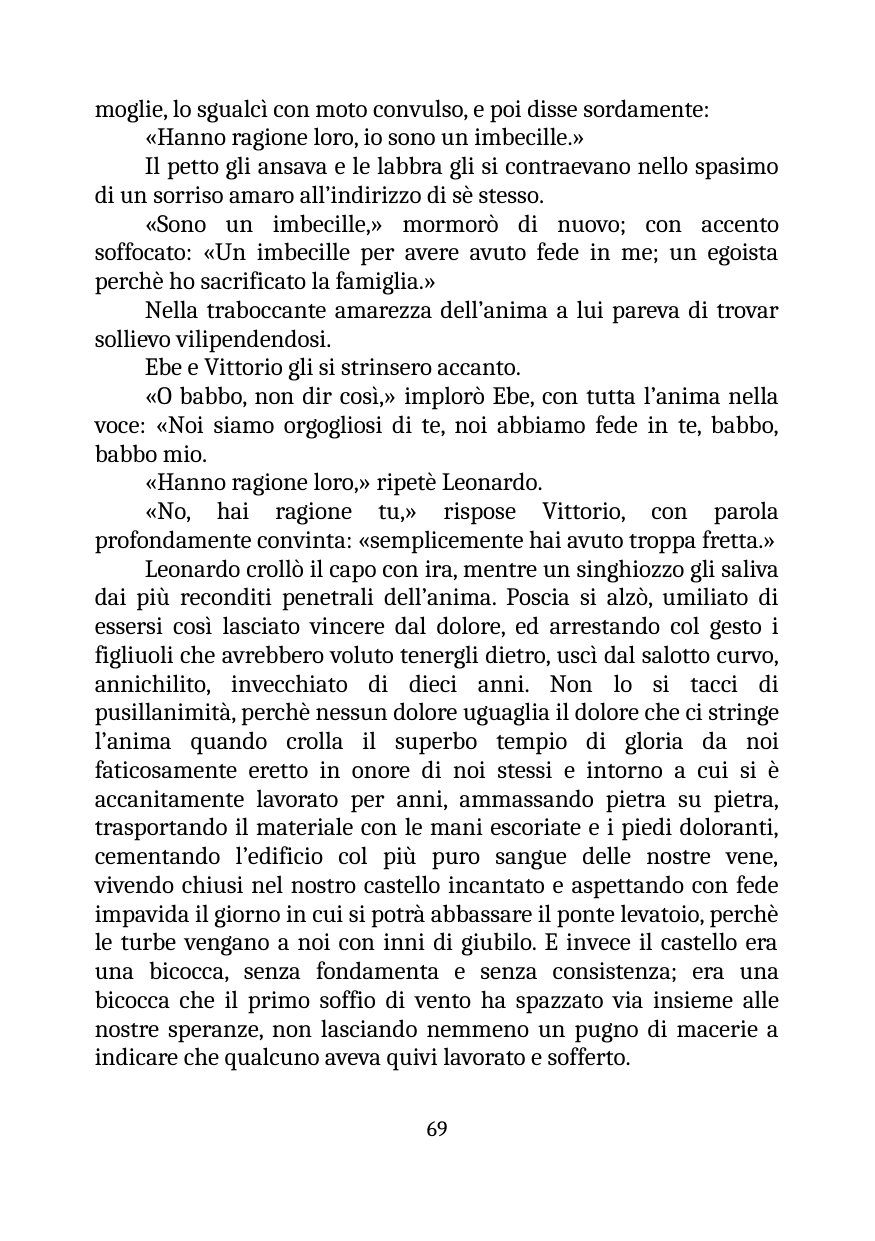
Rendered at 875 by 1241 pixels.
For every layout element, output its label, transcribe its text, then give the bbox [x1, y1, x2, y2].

text «No, hai ragione tu,» rispose Vittorio, con parola profondamente convinta: «semplicemente hai avuto troppa fretta.» [94, 497, 779, 554]
text Nella traboccante amarezza dell’anima a lui pareva di trovar sollievo vilipendendosi. [94, 296, 779, 353]
text «Sono un imbecille,» mormorò di nuovo; con accento soffocato: «Un imbecille per avere avuto fede in me; un egoista perchè ho sacrificato la famiglia.» [94, 209, 779, 296]
text Leonardo crollò il capo con ira, mentre un singhiozzo gli saliva dai più reconditi penetrali dell’anima. Poscia si alzò, umiliato di essersi così lasciato vincere dal dolore, ed arrestando col gesto i figliuoli che avrebbero voluto tenergli dietro, uscì dal salotto curvo, annichilito, invecchiato di dieci anni. Non lo si tacci di pusillanimità, perchè nessun dolore uguaglia il dolore che ci stringe l’anima quando crolla il superbo tempio di gloria da noi faticosamente eretto in onore di noi stessi e intorno a cui si è accanitamente lavorato per anni, ammassando pietra su pietra, trasportando il materiale con le mani escoriate e i piedi doloranti, cementando l’edificio col più puro sangue delle nostre vene, vivendo chiusi nel nostro castello incantato e aspettando con fede impavida il giorno in cui si potrà abbassare il ponte levatoio, perchè le turbe vengano a noi con inni di giubilo. E invece il castello era una bicocca, senza fondamenta e senza consistenza; era una bicocca che il primo soffio di vento ha spazzato via insieme alle nostre speranze, non lasciando nemmeno un pugno di macerie a indicare che qualcuno aveva quivi lavorato e sofferto. [94, 554, 779, 1072]
text Il petto gli ansava e le labbra gli si contraevano nello spasimo di un sorriso amaro all’indirizzo di sè stesso. [94, 152, 779, 209]
text moglie, lo sgualcì con moto convulso, e poi disse sordamente: [94, 94, 779, 123]
text Ebe e Vittorio gli si strinsero accanto. [94, 353, 779, 382]
text «O babbo, non dir così,» implorò Ebe, con tutta l’anima nella voce: «Noi siamo orgogliosi di te, noi abbiamo fede in te, babbo, babbo mio. [94, 382, 779, 468]
text «Hanno ragione loro,» ripetè Leonardo. [94, 468, 779, 497]
text «Hanno ragione loro, io sono un imbecille.» [94, 123, 779, 152]
